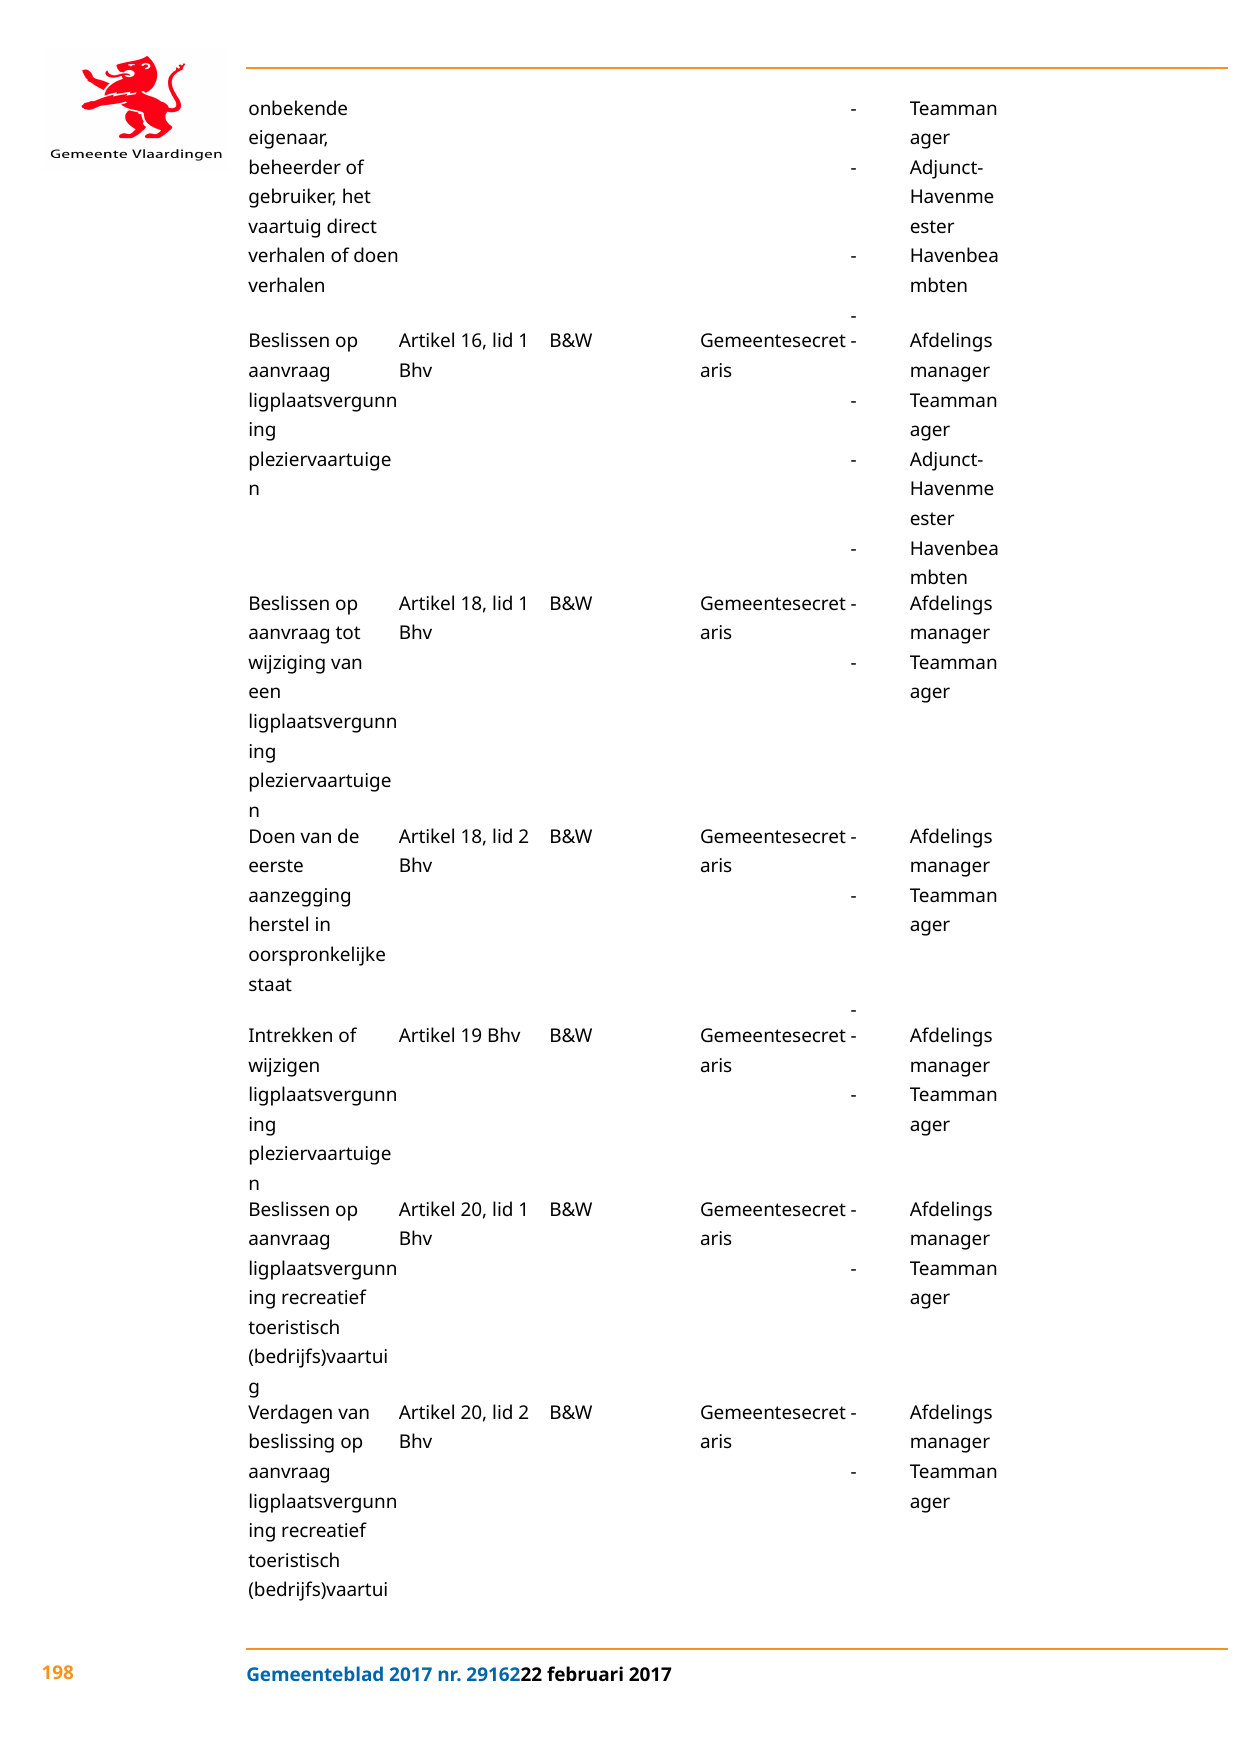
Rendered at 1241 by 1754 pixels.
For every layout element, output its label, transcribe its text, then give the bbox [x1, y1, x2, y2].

table_cell Afdelingsmanager Teammanager [850, 1196, 1001, 1399]
table_cell Gemeentesecretaris [700, 1022, 850, 1196]
table_cell B&W [549, 590, 700, 823]
table_cell [850, 996, 1001, 1022]
table_cell Doen van de eerste aanzegging herstel in oorspronkelijke staat [248, 823, 398, 996]
table_cell Intrekken of wijzigen ligplaatsvergunning pleziervaartuigen [248, 1022, 398, 1196]
table_cell B&W [549, 1399, 700, 1602]
table_cell Gemeentesecretaris [700, 1196, 850, 1399]
table_cell B&W [549, 328, 700, 590]
table_cell Artikel 18, lid 2 Bhv [399, 823, 549, 996]
table_cell Beslissen op aanvraag ligplaatsvergunning recreatief toeristisch (bedrijfs)vaartuig [248, 1196, 398, 1399]
table_cell Gemeentesecretaris [700, 590, 850, 823]
table_cell B&W [549, 1196, 700, 1399]
picture [41, 47, 231, 172]
table_cell Teammanager Adjunct-Havenmeester Havenbeambten [850, 95, 1001, 328]
table_cell [1001, 590, 1152, 823]
table_cell Afdelingsmanager Teammanager [850, 1399, 1001, 1602]
table_cell Artikel 20, lid 2 Bhv [399, 1399, 549, 1602]
table_cell [700, 996, 850, 1022]
table_cell [700, 95, 850, 328]
table_cell [1001, 1399, 1152, 1602]
table_cell Artikel 19 Bhv [399, 1022, 549, 1196]
table_cell Afdelingsmanager Teammanager [850, 823, 1001, 996]
table_cell Gemeentesecretaris [700, 823, 850, 996]
table_cell Artikel 20, lid 1 Bhv [399, 1196, 549, 1399]
table_cell [1001, 1196, 1152, 1399]
table_cell Gemeentesecretaris [700, 1399, 850, 1602]
table_cell Beslissen op aanvraag ligplaatsvergunning pleziervaartuigen [248, 328, 398, 590]
table_cell [1001, 95, 1152, 328]
table_cell [1001, 996, 1152, 1022]
table_cell onbekende eigenaar, beheerder of gebruiker, het vaartuig direct verhalen of doen verhalen [248, 95, 398, 328]
table_cell Beslissen op aanvraag tot wijziging van een ligplaatsvergunning pleziervaartuigen [248, 590, 398, 823]
table_cell Gemeentesecretaris [700, 328, 850, 590]
table_cell Afdelingsmanager Teammanager [850, 590, 1001, 823]
table_cell [1001, 823, 1152, 996]
table_cell [399, 95, 549, 328]
table_cell B&W [549, 823, 700, 996]
table_cell Afdelingsmanager Teammanager Adjunct-Havenmeester Havenbeambten [850, 328, 1001, 590]
table_cell [1001, 328, 1152, 590]
table_cell [549, 95, 700, 328]
table_cell Afdelingsmanager Teammanager [850, 1022, 1001, 1196]
table_cell [549, 996, 700, 1022]
table_cell Artikel 16, lid 1 Bhv [399, 328, 549, 590]
table_cell [248, 996, 398, 1022]
table_cell B&W [549, 1022, 700, 1196]
table_cell [1001, 1022, 1152, 1196]
table_cell [399, 996, 549, 1022]
table_cell Verdagen van beslissing op aanvraag ligplaatsvergunning recreatief toeristisch (bedrijfs)vaartui [248, 1399, 398, 1602]
table_cell Artikel 18, lid 1 Bhv [399, 590, 549, 823]
